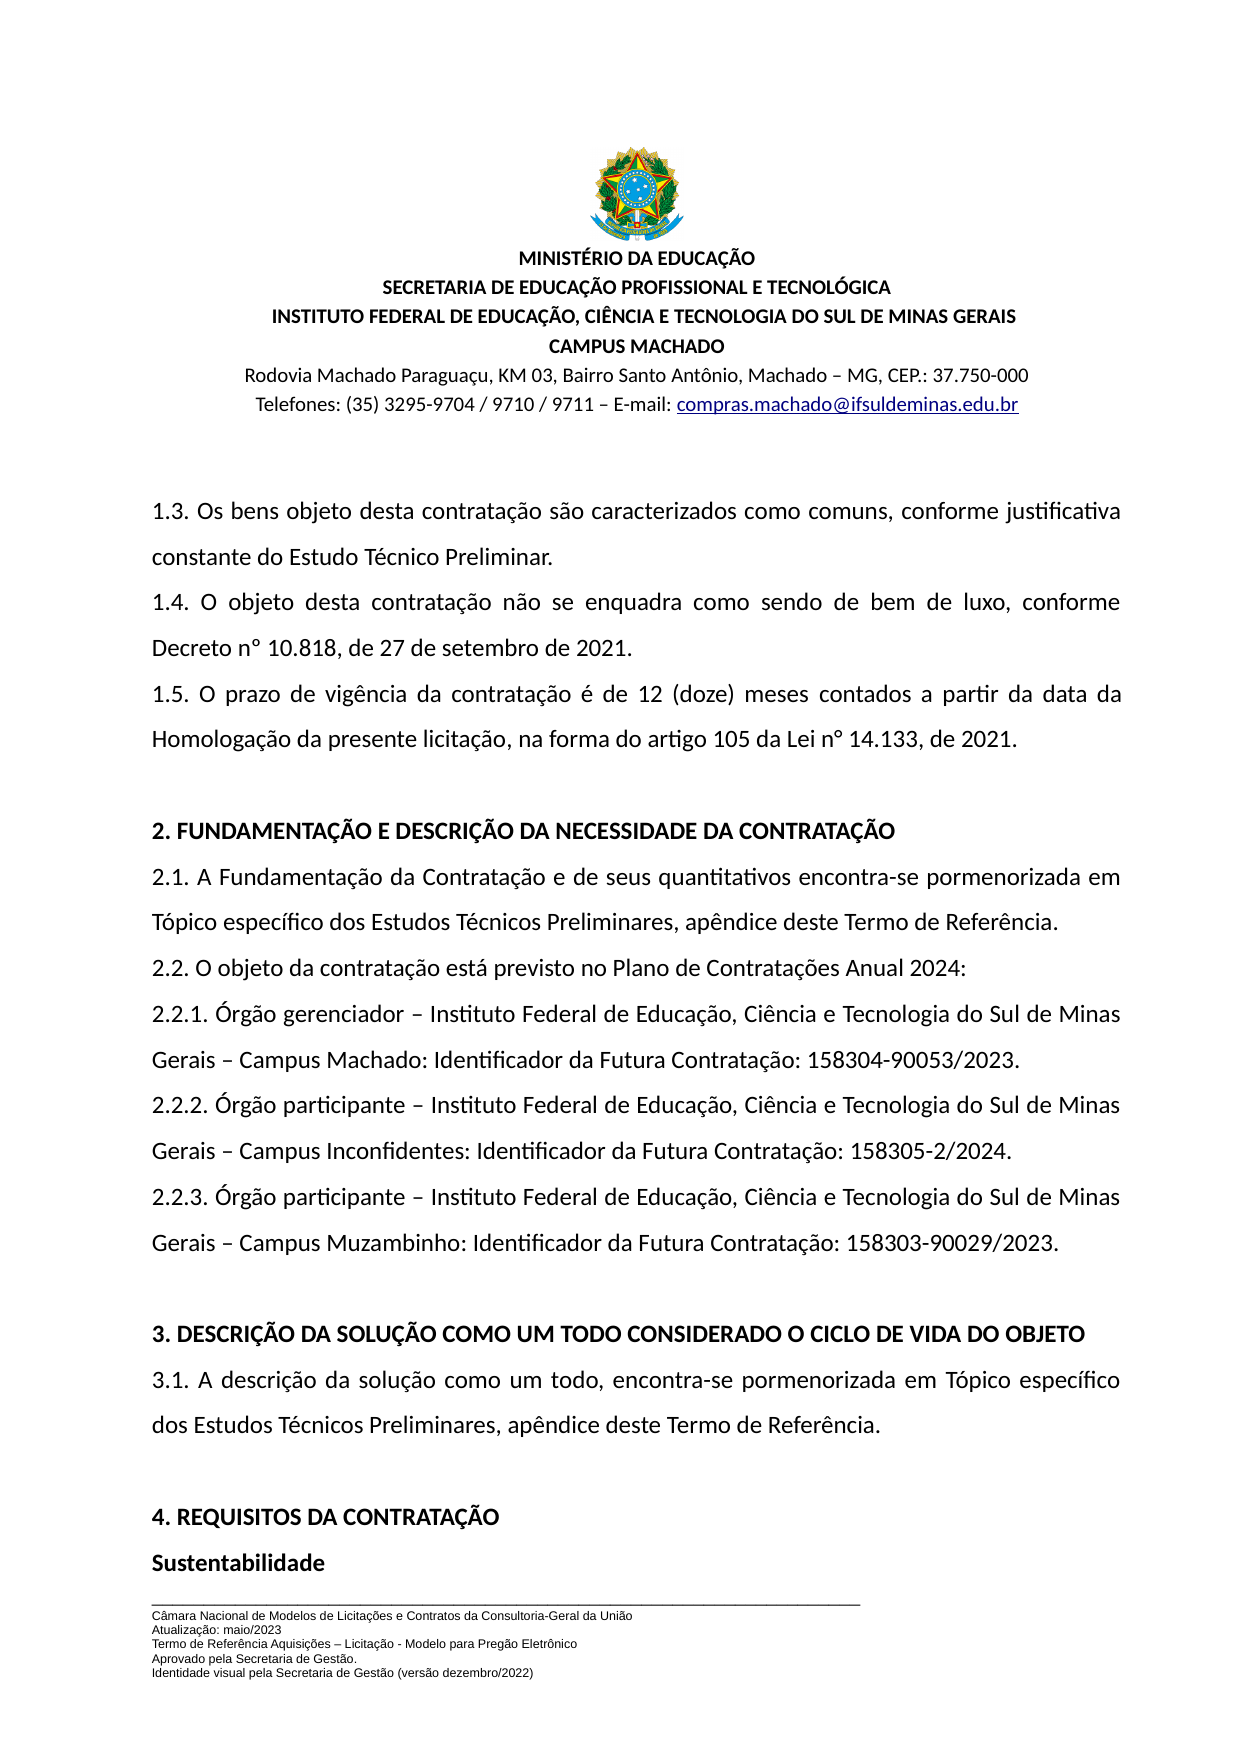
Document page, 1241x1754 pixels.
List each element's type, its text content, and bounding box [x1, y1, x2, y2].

list 2.2. O objeto da contratação está previsto no Plano de Contratações Anual 2024: [152, 952, 1122, 983]
text 1.3. Os bens objeto desta contratação são caracterizados como comuns, conforme justificativa constante do Estudo Técnico Preliminar. [152, 495, 1122, 571]
text 1.4. O objeto desta contratação não se enquadra como sendo de bem de luxo, conforme Decreto nº 10.818, de 27 de setembro de 2021. [152, 586, 1122, 663]
text 2.2.3. Órgão participante – Instituto Federal de Educação, Ciência e Tecnologia do Sul de Minas Gerais – Campus Muzambinho: Identificador da Futura Contratação: 158303-90029/2023. [152, 1181, 1122, 1257]
picture [656, 223, 665, 228]
picture [630, 236, 645, 241]
text 2.2.2. Órgão participante – Instituto Federal de Educação, Ciência e Tecnologia do Sul de Minas Gerais – Campus Inconfidentes: Identificador da Futura Contratação: 158305-2/2024. [152, 1089, 1122, 1166]
picture [652, 219, 684, 241]
text 1.5. O prazo de vigência da contratação é de 12 (doze) meses contados a partir da data da Homologação da presente licitação, na forma do artigo 105 da Lei n° 14.133, de 2021. [152, 678, 1122, 754]
text 4. REQUISITOS DA CONTRATAÇÃO [152, 1501, 1122, 1532]
text 2.1. A Fundamentação da Contratação e de seus quantitativos encontra-se pormenorizada em Tópico específico dos Estudos Técnicos Preliminares, apêndice deste Termo de Referência. [152, 861, 1122, 937]
text 3.1. A descrição da solução como um todo, encontra-se pormenorizada em Tópico específico dos Estudos Técnicos Preliminares, apêndice deste Termo de Referência. [152, 1364, 1122, 1440]
text 2.2.1. Órgão gerenciador – Instituto Federal de Educação, Ciência e Tecnologia do Sul de Minas Gerais – Campus Machado: Identificador da Futura Contratação: 158304-90053/2023. [152, 998, 1122, 1074]
picture [590, 147, 684, 241]
subtitle 2. FUNDAMENTAÇÃO E DESCRIÇÃO DA NECESSIDADE DA CONTRATAÇÃO [152, 815, 1122, 846]
text 3. DESCRIÇÃO DA SOLUÇÃO COMO UM TODO CONSIDERADO O CICLO DE VIDA DO OBJETO [152, 1318, 1122, 1349]
text Sustentabilidade [152, 1547, 1122, 1577]
